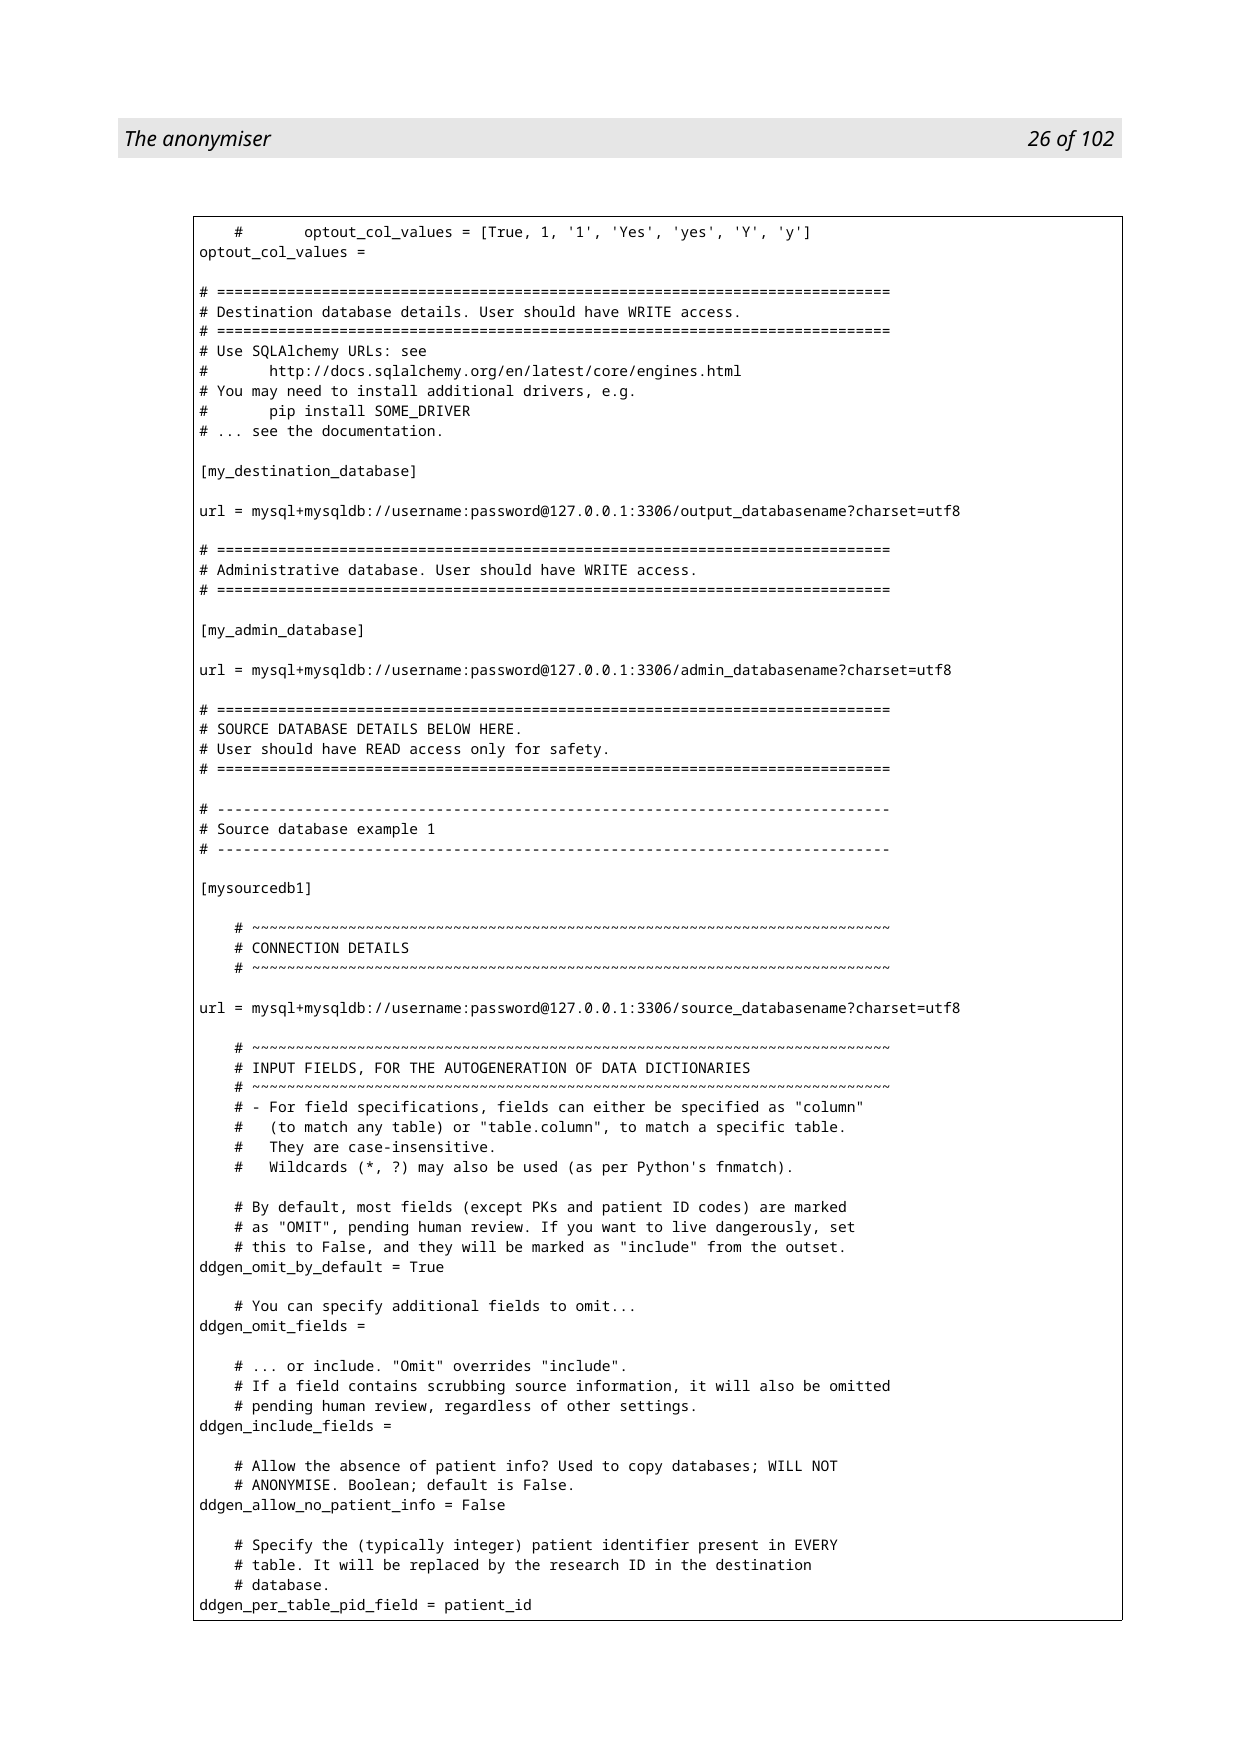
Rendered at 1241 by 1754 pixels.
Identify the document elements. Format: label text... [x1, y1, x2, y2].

table_header # optout_col_values = [True, 1, '1', 'Yes', 'yes', 'Y', 'y'] optout_col_values = # ============================================================================= # Destination database details. User should have WRITE access. # ============================================================================= # Use SQLAlchemy URLs: see # http://docs.sqlalchemy.org/en/latest/core/engines.html # You may need to install additional drivers, e.g. # pip install SOME_DRIVER # ... see the documentation. [my_destination_database] url = mysql+mysqldb://username:password@127.0.0.1:3306/output_databasename?charset=utf8 # ============================================================================= # Administrative database. User should have WRITE access. # ============================================================================= [my_admin_database] url = mysql+mysqldb://username:password@127.0.0.1:3306/admin_databasename?charset=utf8 # ============================================================================= # SOURCE DATABASE DETAILS BELOW HERE. # User should have READ access only for safety. # ============================================================================= # ----------------------------------------------------------------------------- # Source database example 1 # ----------------------------------------------------------------------------- [mysourcedb1] # ~~~~~~~~~~~~~~~~~~~~~~~~~~~~~~~~~~~~~~~~~~~~~~~~~~~~~~~~~~~~~~~~~~~~~~~~~ # CONNECTION DETAILS # ~~~~~~~~~~~~~~~~~~~~~~~~~~~~~~~~~~~~~~~~~~~~~~~~~~~~~~~~~~~~~~~~~~~~~~~~~ url = mysql+mysqldb://username:password@127.0.0.1:3306/source_databasename?charset=utf8 # ~~~~~~~~~~~~~~~~~~~~~~~~~~~~~~~~~~~~~~~~~~~~~~~~~~~~~~~~~~~~~~~~~~~~~~~~~ # INPUT FIELDS, FOR THE AUTOGENERATION OF DATA DICTIONARIES # ~~~~~~~~~~~~~~~~~~~~~~~~~~~~~~~~~~~~~~~~~~~~~~~~~~~~~~~~~~~~~~~~~~~~~~~~~ # - For field specifications, fields can either be specified as "column" # (to match any table) or "table.column", to match a specific table. # They are case-insensitive. # Wildcards (*, ?) may also be used (as per Python's fnmatch). # By default, most fields (except PKs and patient ID codes) are marked # as "OMIT", pending human review. If you want to live dangerously, set # this to False, and they will be marked as "include" from the outset. ddgen_omit_by_default = True # You can specify additional fields to omit... ddgen_omit_fields = # ... or include. "Omit" overrides "include". # If a field contains scrubbing source information, it will also be omitted # pending human review, regardless of other settings. ddgen_include_fields = # Allow the absence of patient info? Used to copy databases; WILL NOT # ANONYMISE. Boolean; default is False. ddgen_allow_no_patient_info = False # Specify the (typically integer) patient identifier present in EVERY # table. It will be replaced by the research ID in the destination # database. ddgen_per_table_pid_field = patient_id [194, 217, 1122, 1620]
